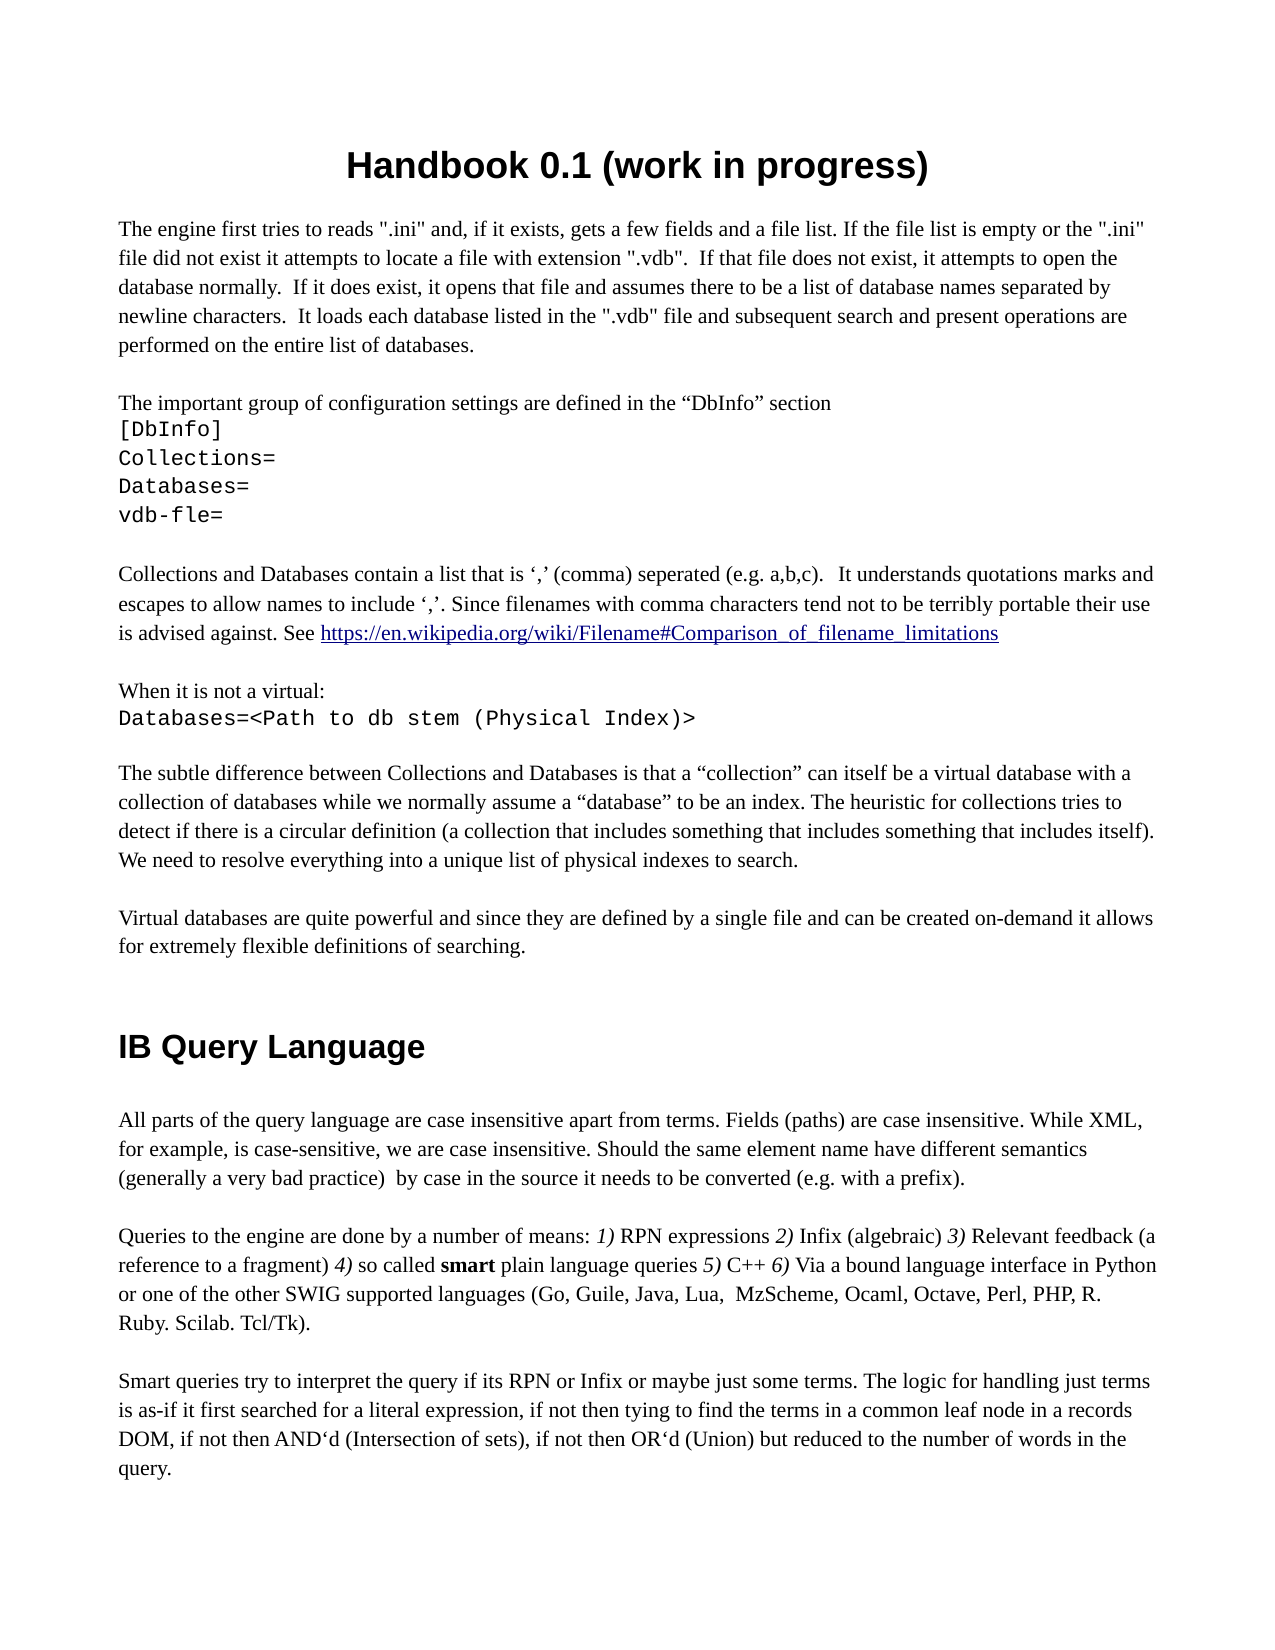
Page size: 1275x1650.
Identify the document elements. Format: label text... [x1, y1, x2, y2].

text Virtual databases are quite powerful and since they are defined by a single file and can be created on-demand it allows for extremely flexible definitions of searching. [118, 904, 1157, 959]
text Queries to the engine are done by a number of means: 1) RPN expressions 2) Infix (algebraic) 3) Relevant feedback (a reference to a fragment) 4) so called smart plain language queries 5) C++ 6) Via a bound language interface in Python or one of the other SWIG supported languages (Go, Guile, Java, Lua, MzScheme, Ocaml, Octave, Perl, PHP, R. Ruby. Scilab. Tcl/Tk). [118, 1223, 1157, 1335]
text The important group of configuration settings are defined in the “DbInfo” section [118, 389, 1157, 415]
text Collections= [118, 447, 1157, 472]
text The engine first tries to reads ".ini" and, if it exists, gets a few fields and a file list. If the file list is empty or the ".ini" file did not exist it attempts to locate a file with extension ".vdb". If that file does not exist, it attempts to open the database normally. If it does exist, it opens that file and assumes there to be a list of database names separated by newline characters. It loads each database listed in the ".vdb" file and subsequent search and present operations are performed on the entire list of databases. [118, 216, 1157, 357]
text The subtle difference between Collections and Databases is that a “collection” can itself be a virtual database with a collection of databases while we normally assume a “database” to be an index. The heuristic for collections tries to detect if there is a circular definition (a collection that includes something that includes something that includes itself). We need to resolve everything into a unique list of physical indexes to search. [118, 760, 1157, 872]
text All parts of the query language are case insensitive apart from terms. Fields (paths) are case insensitive. While XML, for example, is case-sensitive, we are case insensitive. Should the same element name have different semantics (generally a very bad practice) by case in the source it needs to be converted (e.g. with a prefix). [118, 1107, 1157, 1190]
text Smart queries try to interpret the query if its RPN or Infix or maybe just some terms. The logic for handling just terms is as-if it first searched for a literal expression, if not then tying to find the terms in a common leaf node in a records DOM, if not then AND‘d (Intersection of sets), if not then OR‘d (Union) but reduced to the number of words in the query. [118, 1368, 1157, 1480]
text Databases=<Path to db stem (Physical Index)> [118, 707, 1157, 732]
text When it is not a virtual: [118, 678, 1157, 703]
text Databases= [118, 475, 1157, 500]
text Collections and Databases contain a list that is ‘,’ (comma) seperated (e.g. a,b,c). It understands quotations marks and escapes to allow names to include ‘,’. Since filenames with comma characters tend not to be terribly portable their use is advised against. See https://en.wikipedia.org/wiki/Filename#Comparison_of_filename_limitations [118, 561, 1157, 646]
subtitle IB Query Language [118, 1027, 1157, 1066]
text vdb-fle= [118, 504, 1157, 528]
text [DbInfo] [118, 418, 1157, 443]
